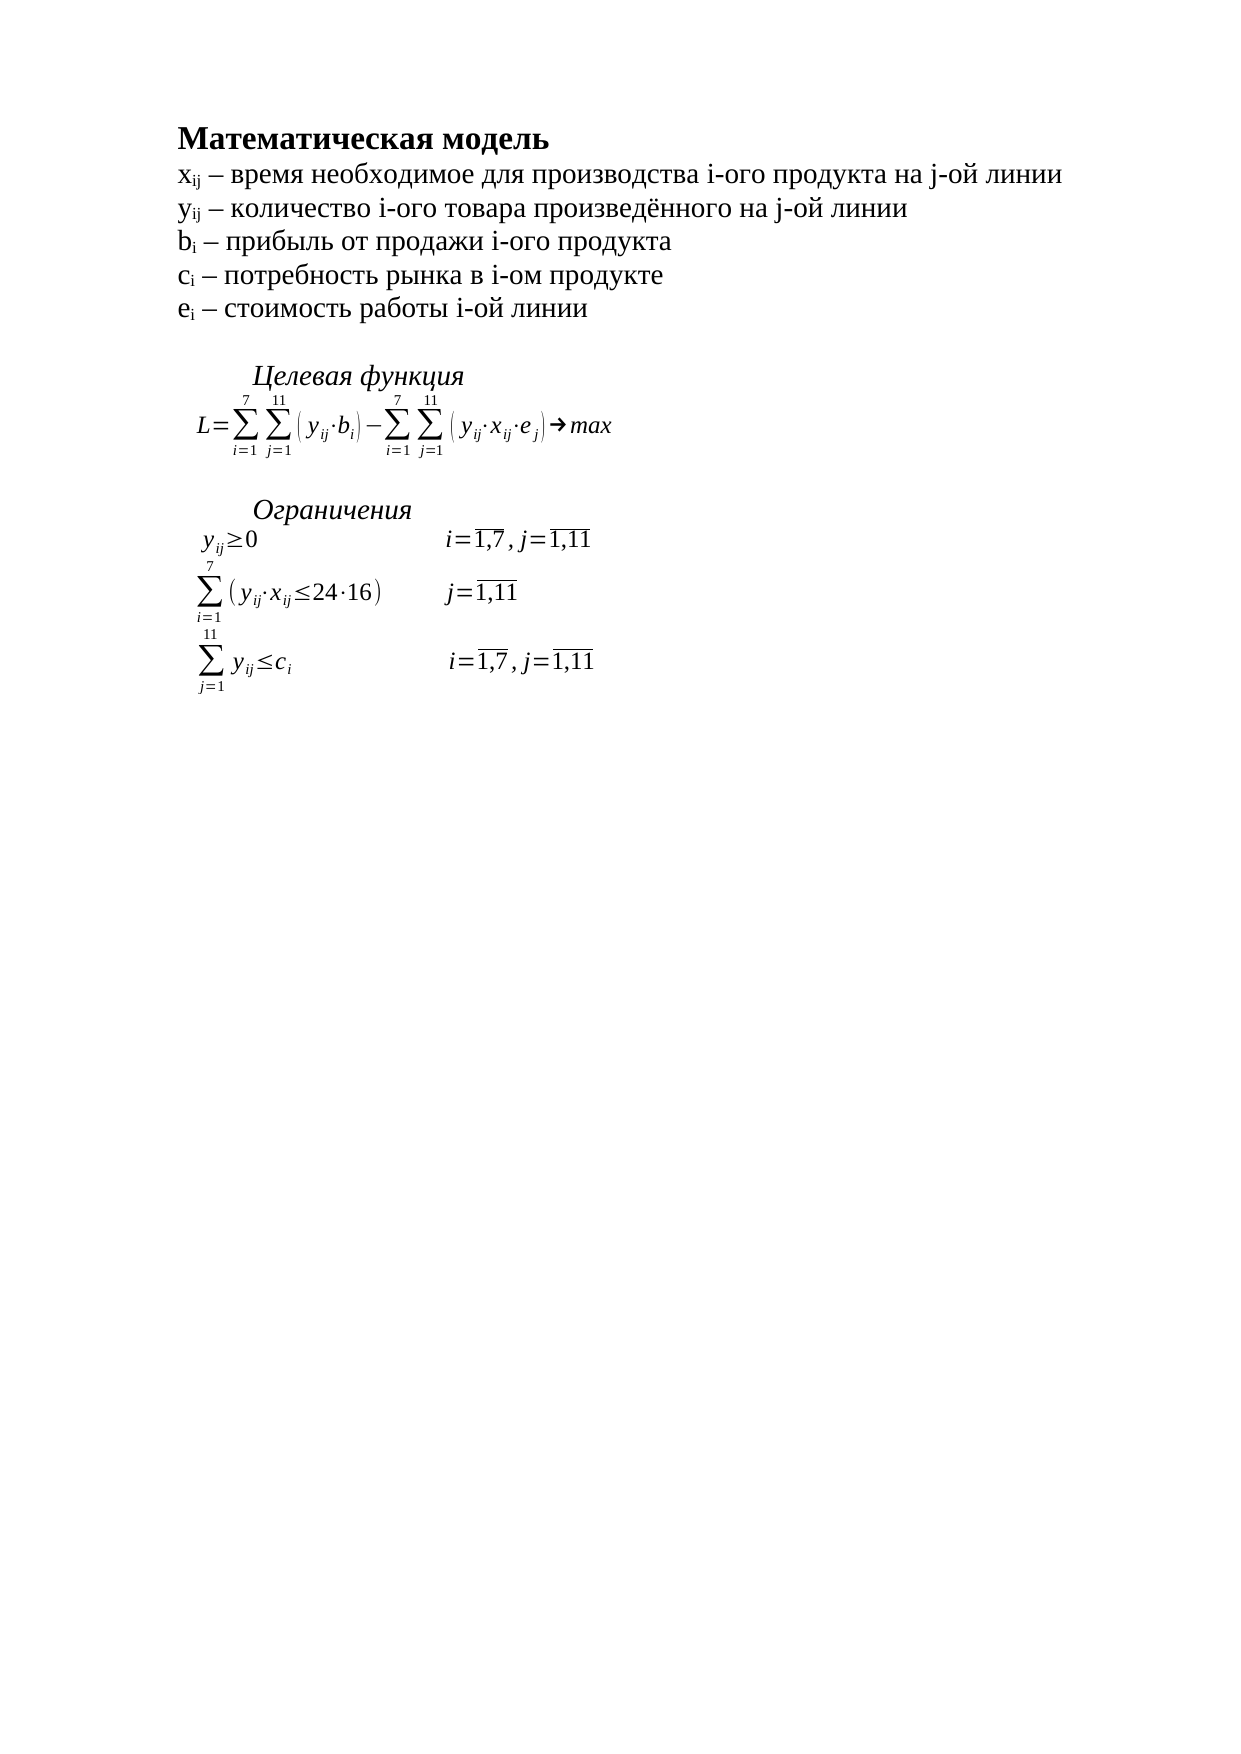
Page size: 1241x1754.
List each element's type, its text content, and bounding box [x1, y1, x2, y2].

text Ограничения [177, 492, 1181, 526]
text yij – количество i-ого товара произведённого на j-ой линии [177, 190, 1181, 223]
text Математическая модель [177, 118, 1181, 156]
text ei – стоимость работы i-ой линии [177, 291, 1181, 324]
text xij – время необходимое для производства i-ого продукта на j-ой линии [177, 156, 1181, 190]
text bi – прибыль от продажи i-ого продукта [177, 223, 1181, 257]
text Целевая функция [177, 358, 1181, 391]
text ci – потребность рынка в i-ом продукте [177, 257, 1181, 291]
